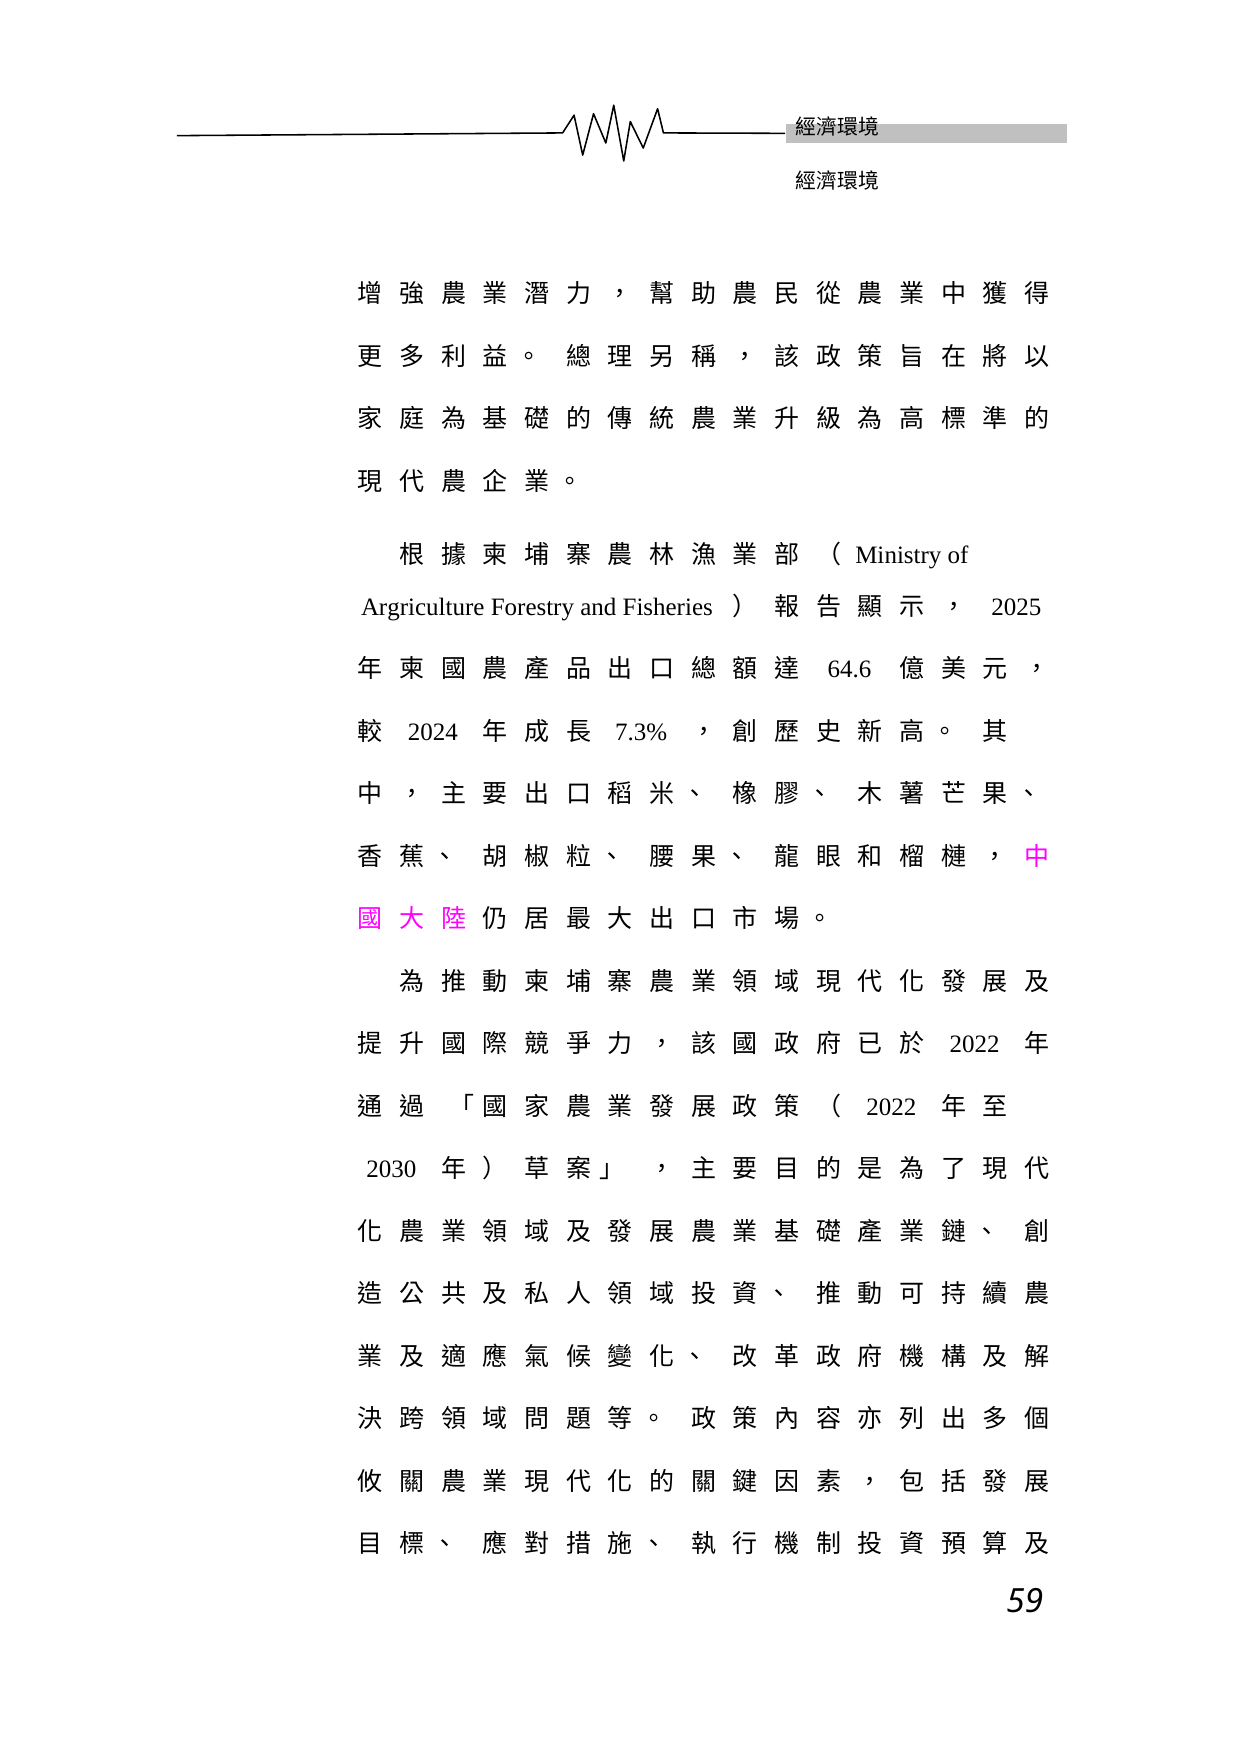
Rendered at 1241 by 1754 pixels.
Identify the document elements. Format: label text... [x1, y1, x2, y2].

text 增強農業潛力，幫助農民從農業中獲得更多利益。總理另稱，該政策旨在將以家庭為基礎的傳統農業升級為高標準的現代農企業。 [330, 250, 1058, 500]
text 根據柬埔寨農林漁業部（Ministry of Argriculture Forestry and Fisheries）報告顯示，2025年柬國農產品出口總額達64.6億美元，較2024年成長7.3%，創歷史新高。其中，主要出口稻米、橡膠、木薯芒果、香蕉、胡椒粒、腰果、龍眼和榴槤，中國大陸仍居最大出口市場。 [330, 500, 1058, 938]
text 為推動柬埔寨農業領域現代化發展及提升國際競爭力，該國政府已於2022年通過「國家農業發展政策（2022年至2030年）草案」，主要目的是為了現代化農業領域及發展農業基礎產業鏈、創造公共及私人領域投資、推動可持續農業及適應氣候變化、改革政府機構及解決跨領域問題等。政策內容亦列出多個攸關農業現代化的關鍵因素，包括發展目標、應對措施、執行機制投資預算及 [330, 938, 1058, 1563]
